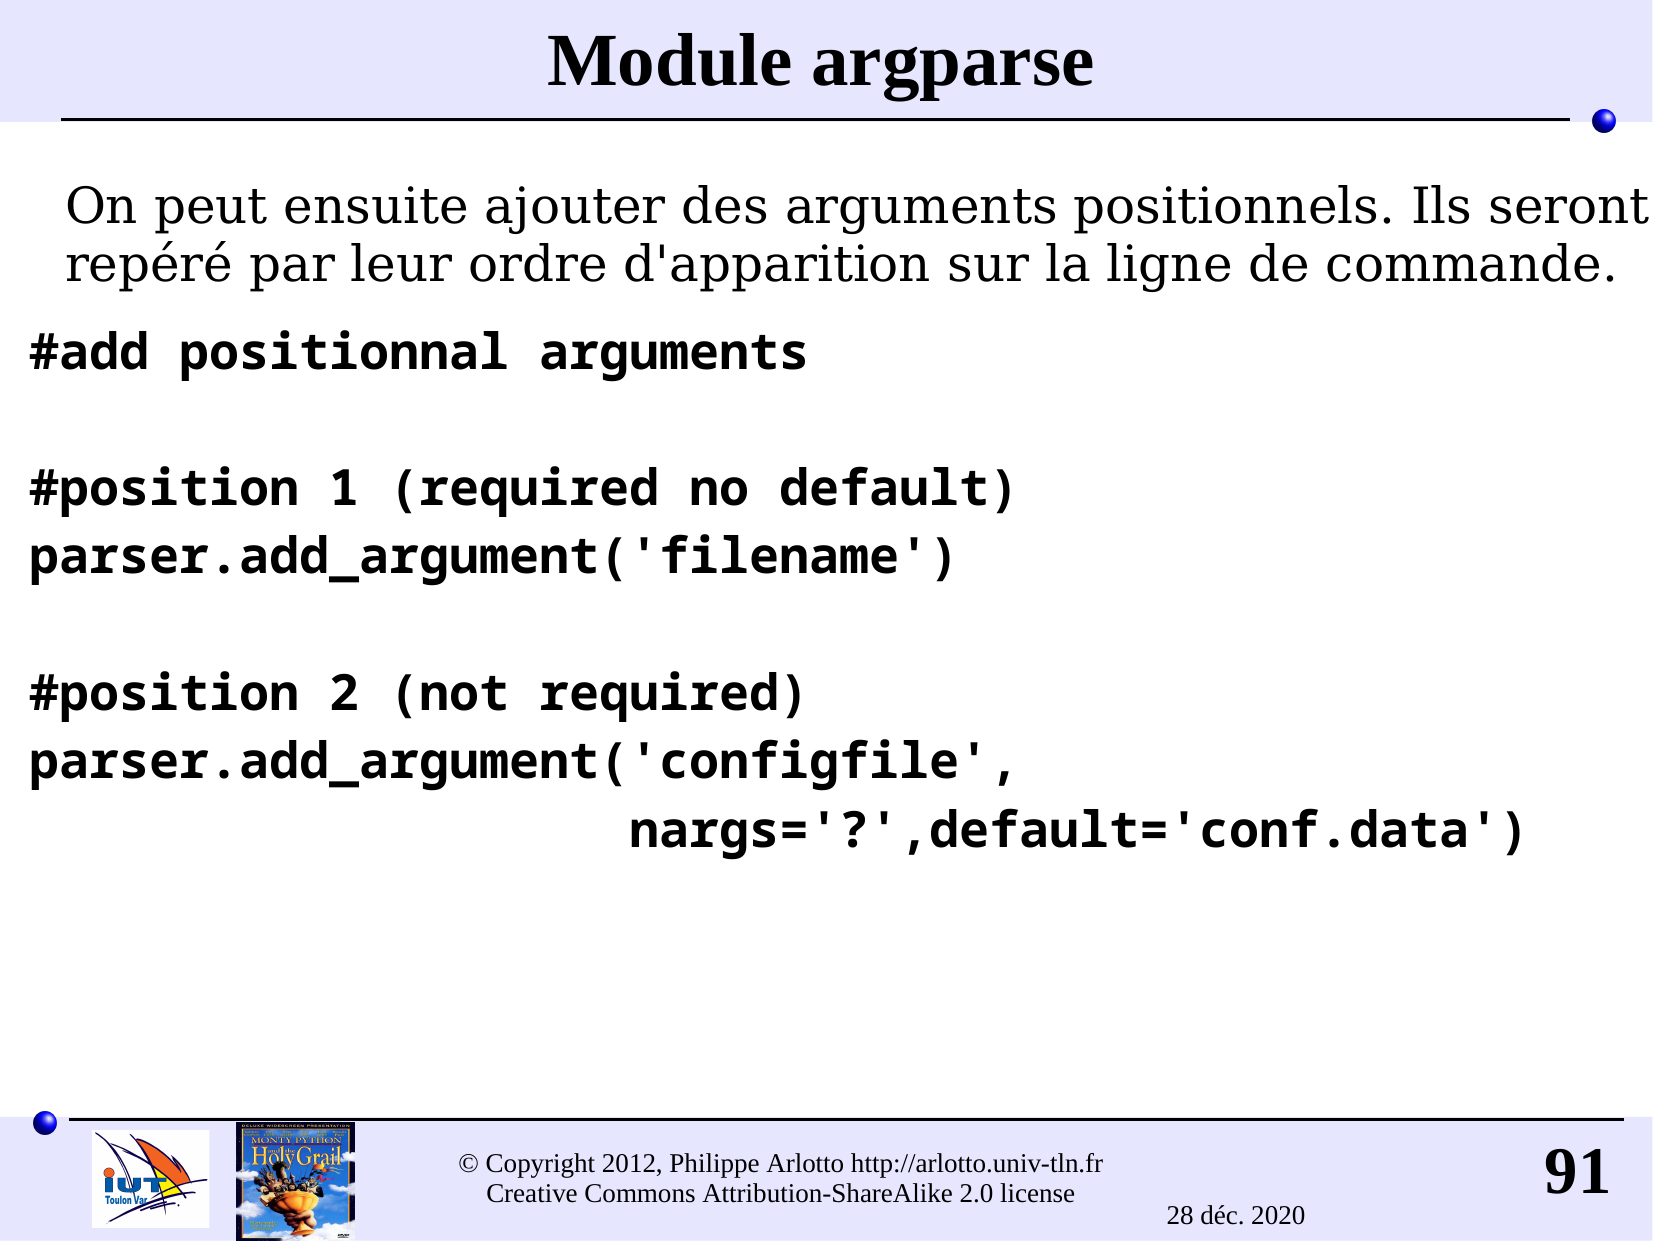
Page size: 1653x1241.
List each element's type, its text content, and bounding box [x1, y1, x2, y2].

text_box #add positionnal arguments #position 1 (required no default) parser.add_argument('filename') #position 2 (not required) parser.add_argument('configfile', nargs='?',default='conf.data') [29, 315, 1565, 851]
text_box On peut ensuite ajouter des arguments positionnels. Ils seront repéré par leur ordre d'apparition sur la ligne de commande. [64, 177, 1652, 294]
title Module argparse [95, 14, 1585, 107]
picture [236, 1122, 355, 1241]
